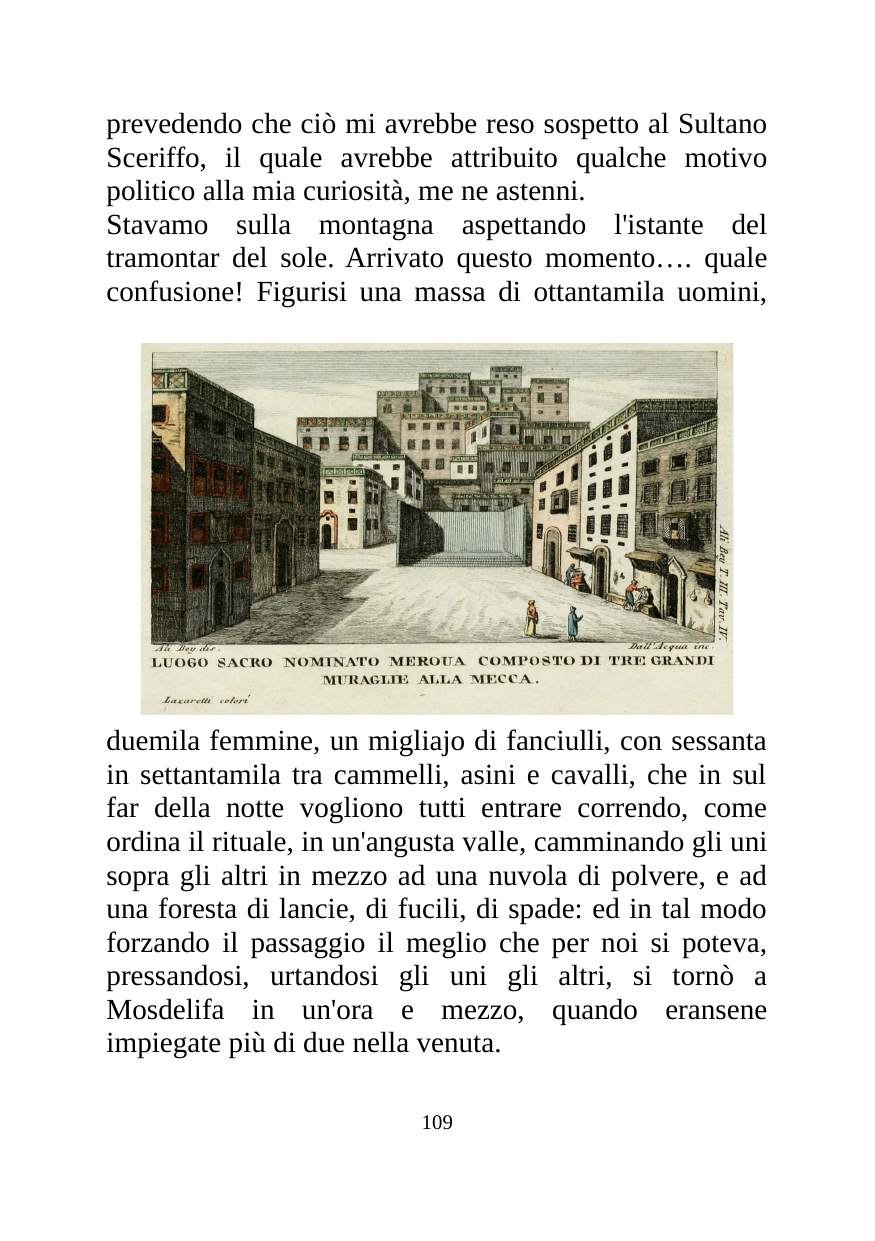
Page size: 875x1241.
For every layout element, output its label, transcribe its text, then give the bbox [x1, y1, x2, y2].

text prevedendo che ciò mi avrebbe reso sospetto al Sultano Sceriffo, il quale avrebbe attribuito qualche motivo politico alla mia curiosità, me ne astenni. [106, 106, 768, 207]
text Stavamo sulla montagna aspettando l'istante del tramontar del sole. Arrivato questo momento…. quale confusione! Figurisi una massa di ottantamila uomini, duemila femmine, un migliajo di fanciulli, con sessanta in settantamila tra cammelli, asini e cavalli, che in sul far della notte vogliono tutti entrare correndo, come ordina il rituale, in un'angusta valle, camminando gli uni sopra gli altri in mezzo ad una nuvola di polvere, e ad una foresta di lancie, di fucili, di spade: ed in tal modo forzando il passaggio il meglio che per noi si poteva, pressandosi, urtandosi gli uni gli altri, si tornò a Mosdelifa in un'ora e mezzo, quando eransene impiegate più di due nella venuta. [106, 207, 768, 1059]
picture [140, 343, 734, 715]
